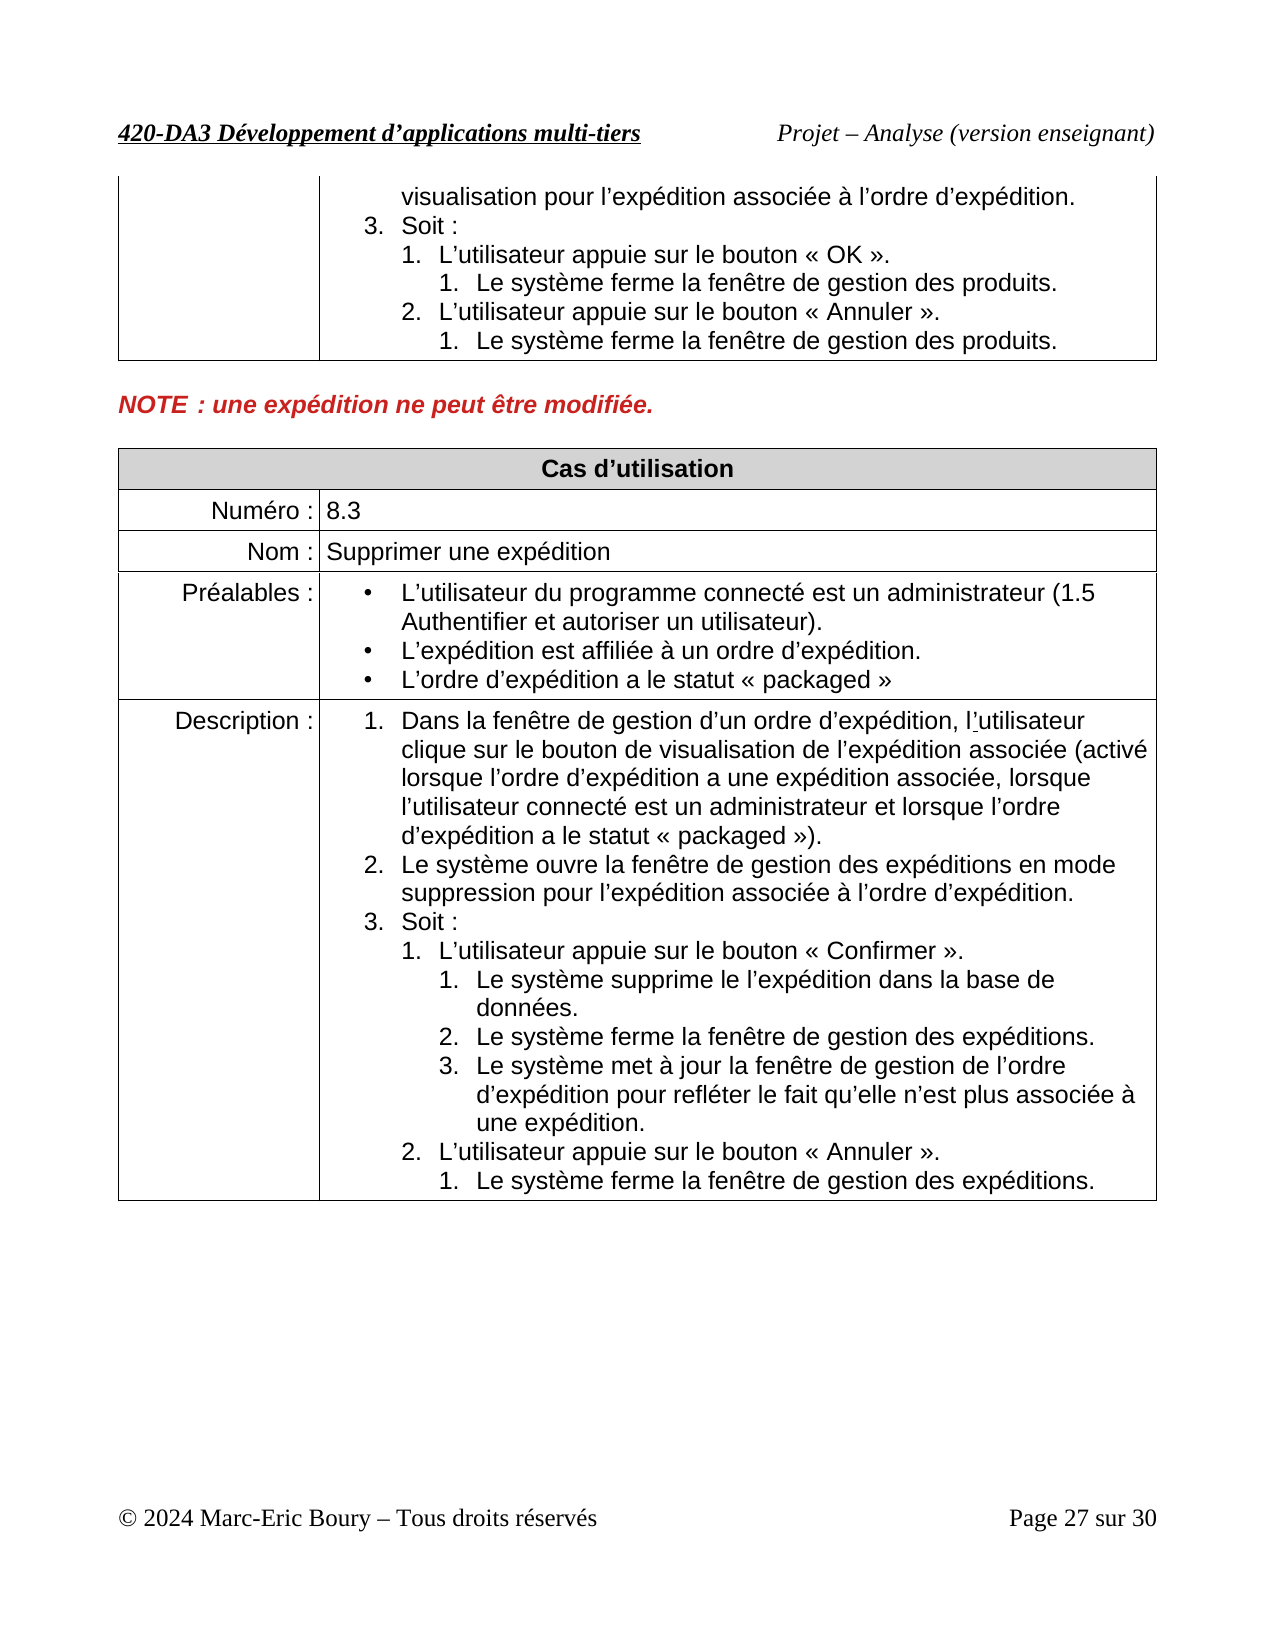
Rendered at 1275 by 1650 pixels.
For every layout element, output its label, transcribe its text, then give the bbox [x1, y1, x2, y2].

table_cell Dans la fenêtre de gestion d’un ordre d’expédition, l’utilisateur clique sur le bouton de visualisation de l’expédition associée (activé lorsque l’ordre d’expédition a une expédition associée, lorsque l’utilisateur connecté est un administrateur et lorsque l’ordre d’expédition a le statut « packaged »). Le système ouvre la fenêtre de gestion des expéditions en mode suppression pour l’expédition associée à l’ordre d’expédition. Soit : L’utilisateur appuie sur le bouton « Confirmer ». Le système supprime le l’expédition dans la base de données. Le système ferme la fenêtre de gestion des expéditions. Le système met à jour la fenêtre de gestion de l’ordre d’expédition pour refléter le fait qu’elle n’est plus associée à une expédition. L’utilisateur appuie sur le bouton « Annuler ». Le système ferme la fenêtre de gestion des expéditions. [320, 700, 1156, 1200]
table_cell Supprimer une expédition [320, 531, 1156, 571]
text NOTE : une expédition ne peut être modifiée. [118, 390, 1157, 419]
table_cell 8.3 [320, 490, 1156, 530]
table_cell Description : [119, 700, 319, 1200]
table_cell Préalables : [119, 573, 319, 699]
table_cell L’utilisateur du programme connecté est un administrateur (1.5 Authentifier et autoriser un utilisateur). L’expédition est affiliée à un ordre d’expédition. L’ordre d’expédition a le statut « packaged » [320, 573, 1156, 699]
table_cell Numéro : [119, 490, 319, 530]
table_header Cas d’utilisation [119, 449, 1156, 489]
table_cell visualisation pour l’expédition associée à l’ordre d’expédition. Soit : L’utilisateur appuie sur le bouton « OK ». Le système ferme la fenêtre de gestion des produits. L’utilisateur appuie sur le bouton « Annuler ». Le système ferme la fenêtre de gestion des produits. [320, 176, 1156, 360]
table_cell Nom : [119, 531, 319, 571]
table_cell [119, 176, 319, 360]
